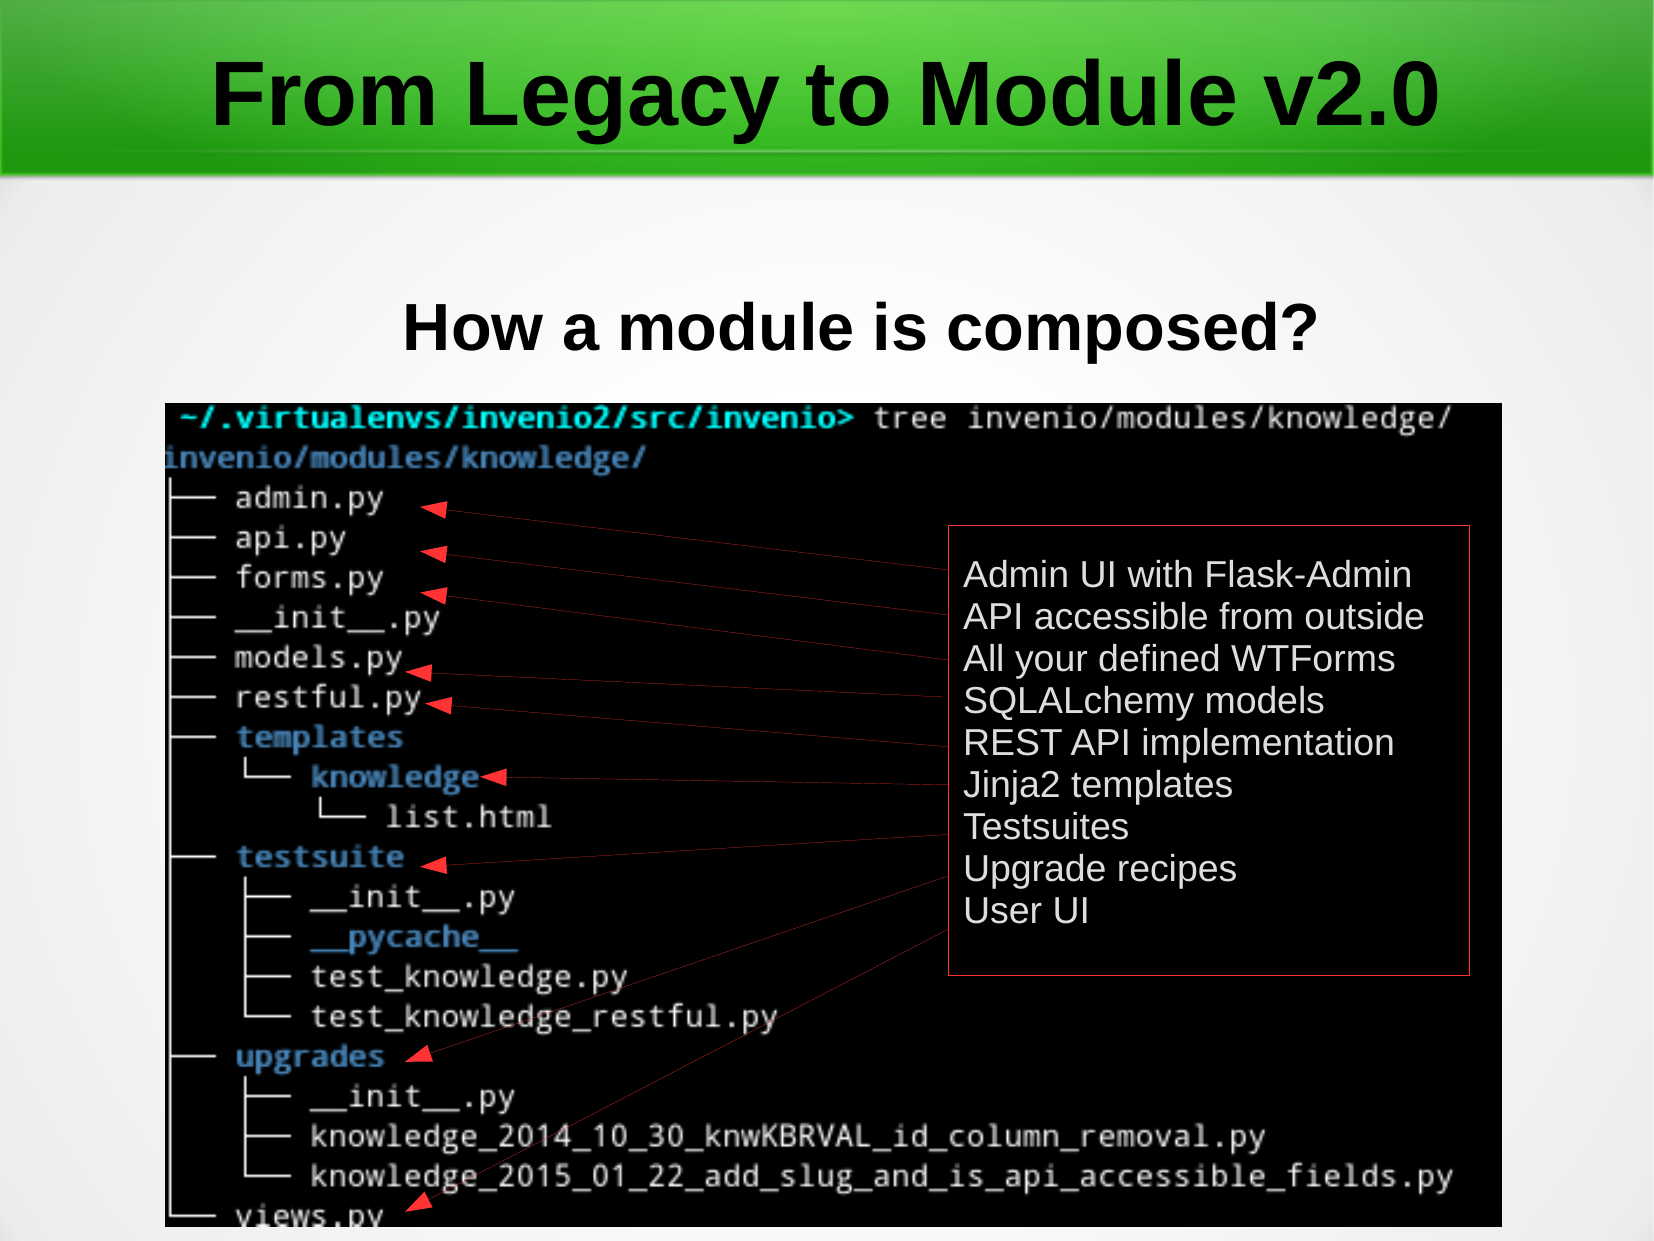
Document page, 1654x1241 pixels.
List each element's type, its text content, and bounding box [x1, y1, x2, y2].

title From Legacy to Module v2.0 [82, 0, 1571, 198]
picture [0, 0, 1654, 1241]
text_box Admin UI with Flask-Admin API accessible from outside All your defined WTForms SQLALchemy models REST API implementation Jinja2 templates Testsuites Upgrade recipes User UI [949, 546, 1441, 939]
list How a module is composed? [82, 290, 1571, 1010]
